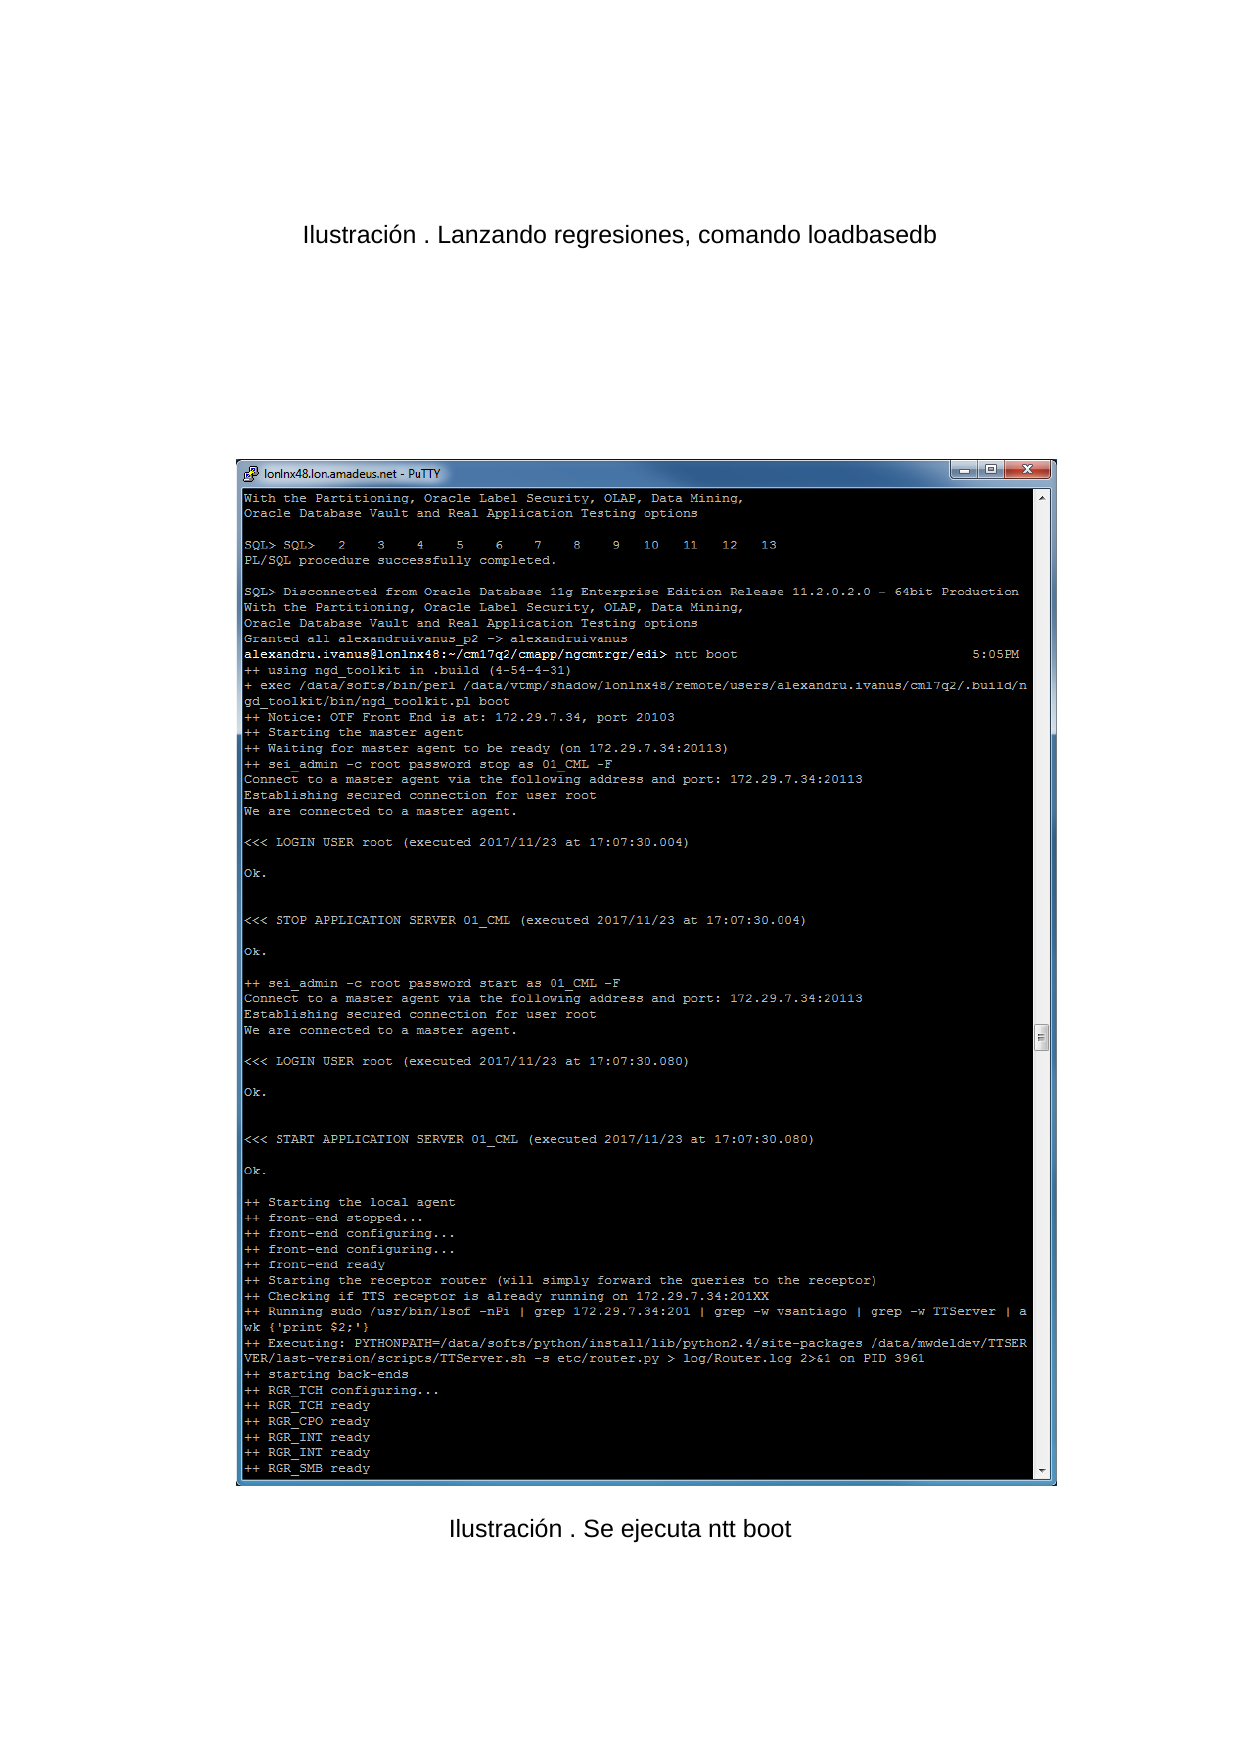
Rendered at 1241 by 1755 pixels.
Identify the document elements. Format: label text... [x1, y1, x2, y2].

picture [236, 459, 1057, 1486]
text Ilustración . Se ejecuta ntt boot [175, 1514, 1065, 1543]
text Ilustración . Lanzando regresiones, comando loadbasedb [175, 220, 1065, 249]
